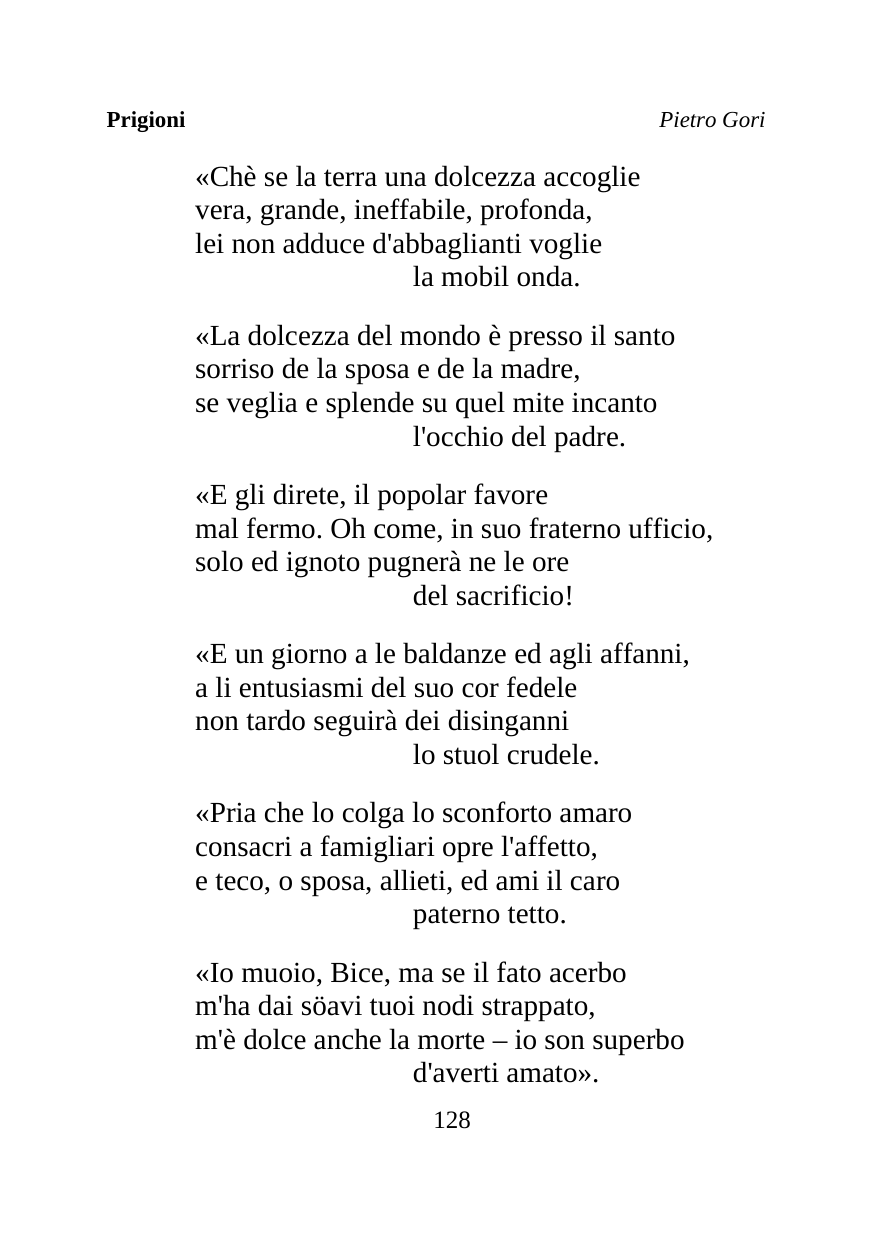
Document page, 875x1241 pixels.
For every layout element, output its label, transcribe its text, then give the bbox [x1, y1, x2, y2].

text la mobil onda. [195, 259, 768, 293]
text «E gli direte, il popolar favore mal fermo. Oh come, in suo fraterno ufficio, solo ed ignoto pugnerà ne le ore [195, 477, 768, 578]
text d'averti amato». [195, 1055, 768, 1089]
text «La dolcezza del mondo è presso il santo sorriso de la sposa e de la madre, se veglia e splende su quel mite incanto [195, 318, 768, 419]
text paterno tetto. [195, 896, 768, 930]
text «Pria che lo colga lo sconforto amaro consacri a famigliari opre l'affetto, e teco, o sposa, allieti, ed ami il caro [195, 796, 768, 896]
text «Chè se la terra una dolcezza accoglie vera, grande, ineffabile, profonda, lei non adduce d'abbaglianti voglie [195, 159, 768, 259]
text «Io muoio, Bice, ma se il fato acerbo m'ha dai söavi tuoi nodi strappato, m'è dolce anche la morte – io son superbo [195, 955, 768, 1055]
text «E un giorno a le baldanze ed agli affanni, a li entusiasmi del suo cor fedele non tardo seguirà dei disinganni [195, 636, 768, 737]
text l'occhio del padre. [195, 419, 768, 452]
text del sacrificio! [195, 578, 768, 611]
text lo stuol crudele. [195, 737, 768, 771]
